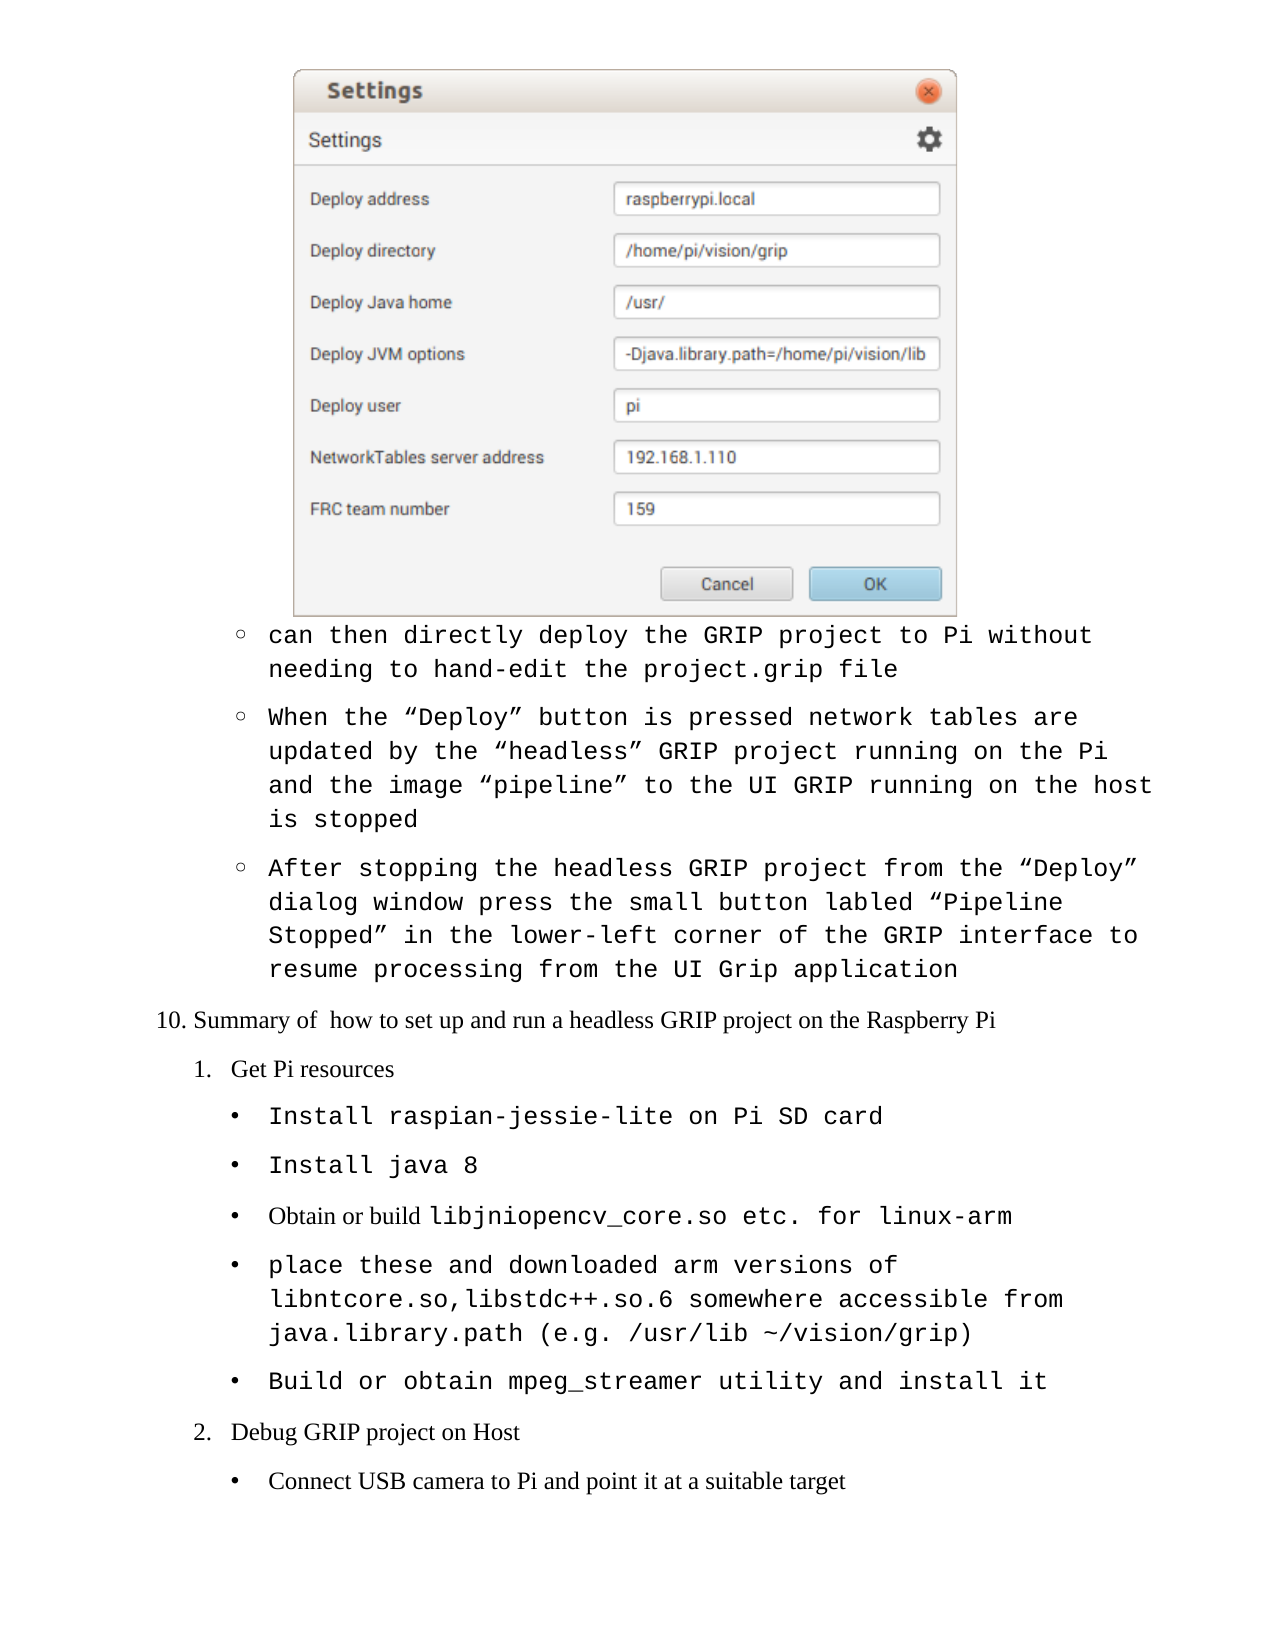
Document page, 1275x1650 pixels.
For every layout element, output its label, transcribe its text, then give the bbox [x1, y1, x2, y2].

list Get Pi resources [193, 1054, 1157, 1083]
list Obtain or build libjniopencv_core.so etc. for linux-arm [231, 1201, 1157, 1232]
picture [293, 69, 958, 617]
list After stopping the headless GRIP project from the “Deploy” dialog window press the small button labled “Pipeline Stopped” in the lower-left corner of the GRIP interface to resume processing from the UI Grip application [231, 855, 1157, 985]
list Install java 8 [231, 1152, 1157, 1181]
list place these and downloaded arm versions of libntcore.so,libstdc++.so.6 somewhere accessible from java.library.path (e.g. /usr/lib ~/vision/grip) [231, 1252, 1157, 1348]
list Connect USB camera to Pi and point it at a suitable target [231, 1466, 1157, 1495]
list Build or obtain mpeg_streamer utility and install it [231, 1369, 1157, 1397]
list can then directly deploy the GRIP project to Pi without needing to hand-edit the project.grip file [231, 617, 1157, 684]
list When the “Deploy” button is pressed network tables are updated by the “headless” GRIP project running on the Pi and the image “pipeline” to the UI GRIP running on the host is stopped [231, 705, 1157, 835]
list Install raspian-jessie-lite on Pi SD card [231, 1104, 1157, 1132]
list Summary of how to set up and run a headless GRIP project on the Raspberry Pi [156, 1006, 1157, 1034]
list Debug GRIP project on Host [193, 1417, 1157, 1446]
